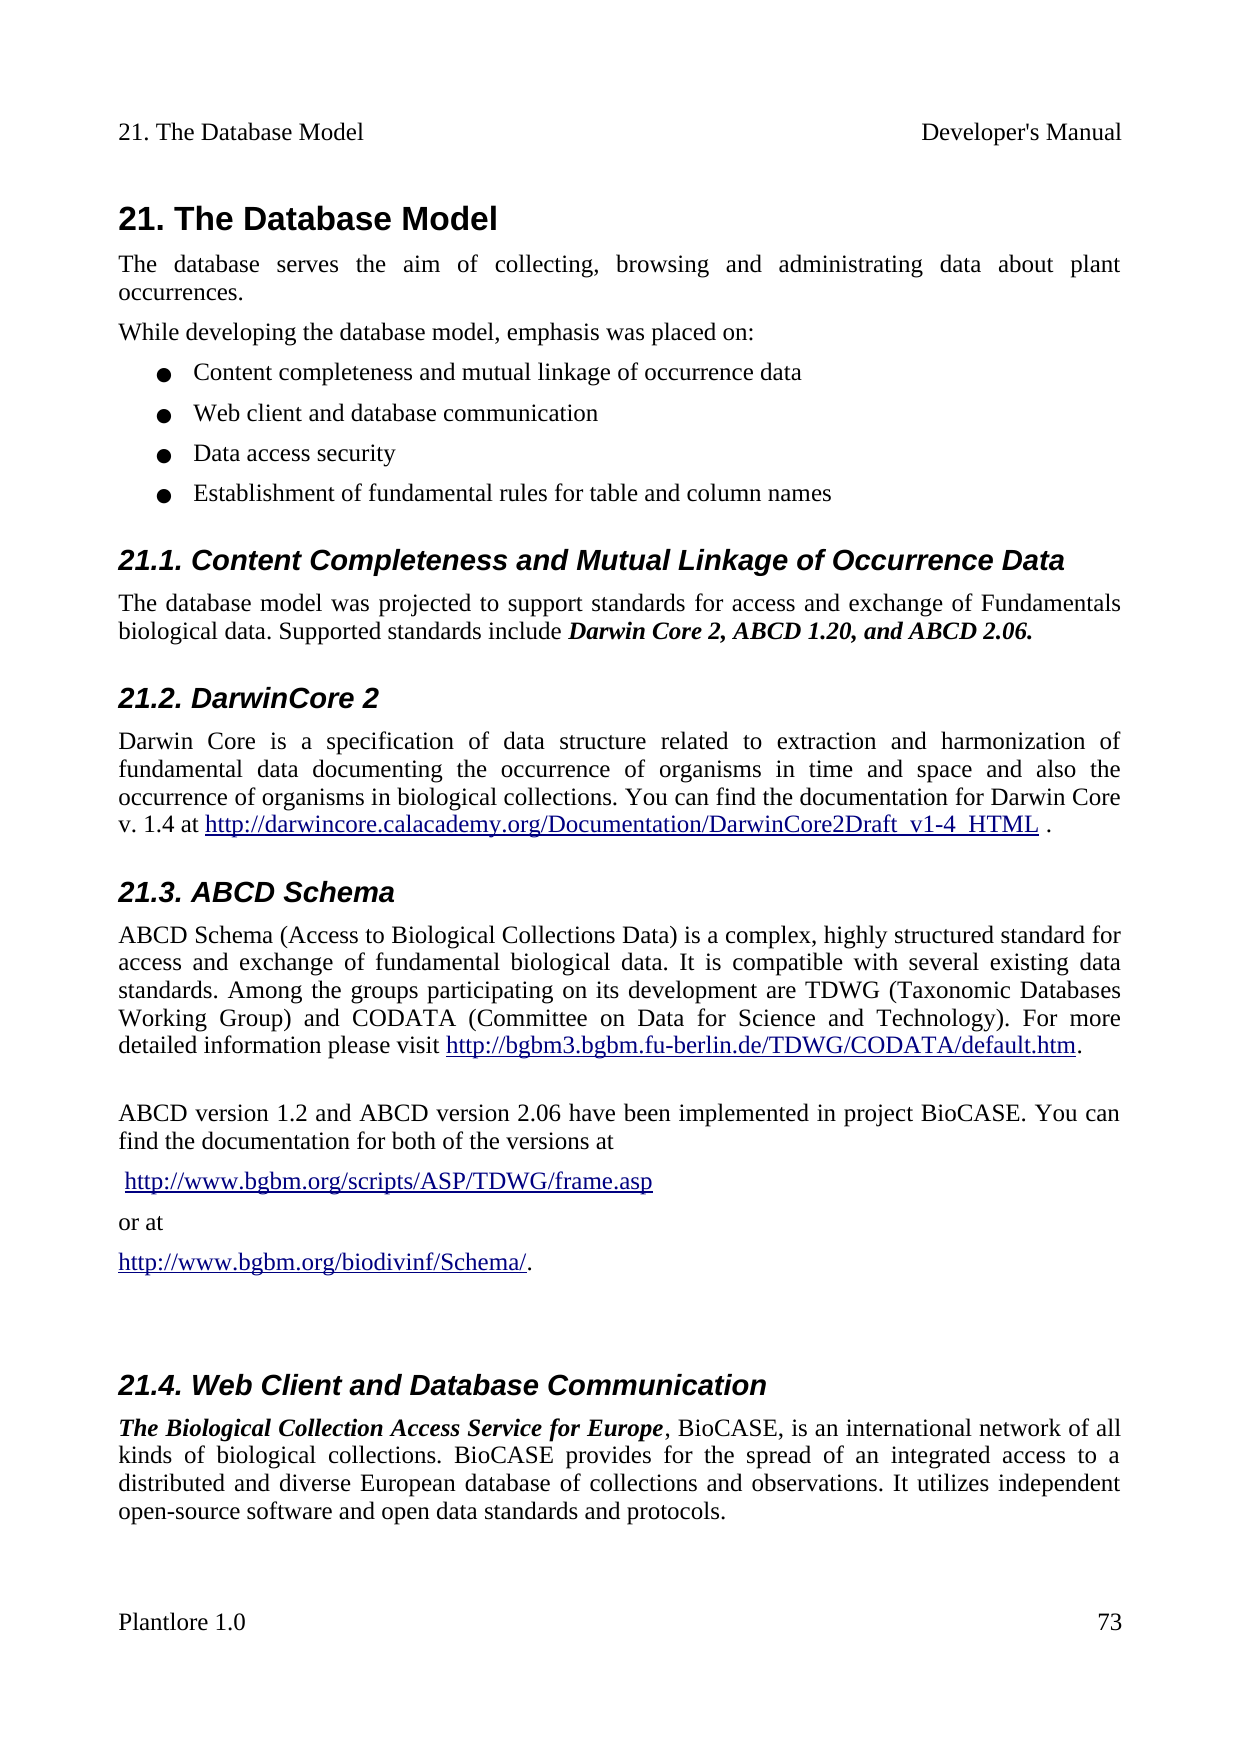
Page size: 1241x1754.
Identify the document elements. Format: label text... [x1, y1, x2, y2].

text While developing the database model, emphasis was placed on: [118, 318, 1122, 346]
list Establishment of fundamental rules for table and column names [156, 479, 1122, 507]
text Darwin Core is a specification of data structure related to extraction and harmonization of fundamental data documenting the occurrence of organisms in time and space and also the occurrence of organisms in biological collections. You can find the documentation for Darwin Core v. 1.4 at http://darwincore.calacademy.org/Documentation/DarwinCore2Draft_v1-4_HTML . [118, 727, 1122, 838]
text http://www.bgbm.org/biodivinf/Schema/. [118, 1248, 1122, 1276]
list Data access security [156, 439, 1122, 467]
subtitle 21.4. Web Client and Database Communication [118, 1368, 1122, 1401]
text http://www.bgbm.org/scripts/ASP/TDWG/frame.asp [118, 1167, 1122, 1195]
list Web client and database communication [156, 399, 1122, 426]
subtitle 21.2. DarwinCore 2 [118, 682, 1122, 715]
text The database serves the aim of collecting, browsing and administrating data about plant occurrences. [118, 250, 1122, 306]
subtitle 21. The Database Model [118, 200, 1122, 238]
text ABCD version 1.2 and ABCD version 2.06 have been implemented in project BioCASE. You can find the documentation for both of the versions at [118, 1099, 1122, 1155]
text or at [118, 1208, 1122, 1235]
text ABCD Schema (Access to Biological Collections Data) is a complex, highly structured standard for access and exchange of fundamental biological data. It is compatible with several existing data standards. Among the groups participating on its development are TDWG (Taxonomic Databases Working Group) and CODATA (Committee on Data for Science and Technology). For more detailed information please visit http://bgbm3.bgbm.fu-berlin.de/TDWG/CODATA/default.htm. [118, 921, 1122, 1059]
text The database model was projected to support standards for access and exchange of Fundamentals biological data. Supported standards include Darwin Core 2, ABCD 1.20, and ABCD 2.06. [118, 589, 1122, 645]
text The Biological Collection Access Service for Europe, BioCASE, is an international network of all kinds of biological collections. BioCASE provides for the spread of an integrated access to a distributed and diverse European database of collections and observations. It utilizes independent open-source software and open data standards and protocols. [118, 1414, 1122, 1524]
subtitle 21.1. Content Completeness and Mutual Linkage of Occurrence Data [118, 544, 1122, 577]
list Content completeness and mutual linkage of occurrence data [156, 358, 1122, 386]
subtitle 21.3. ABCD Schema [118, 876, 1122, 908]
